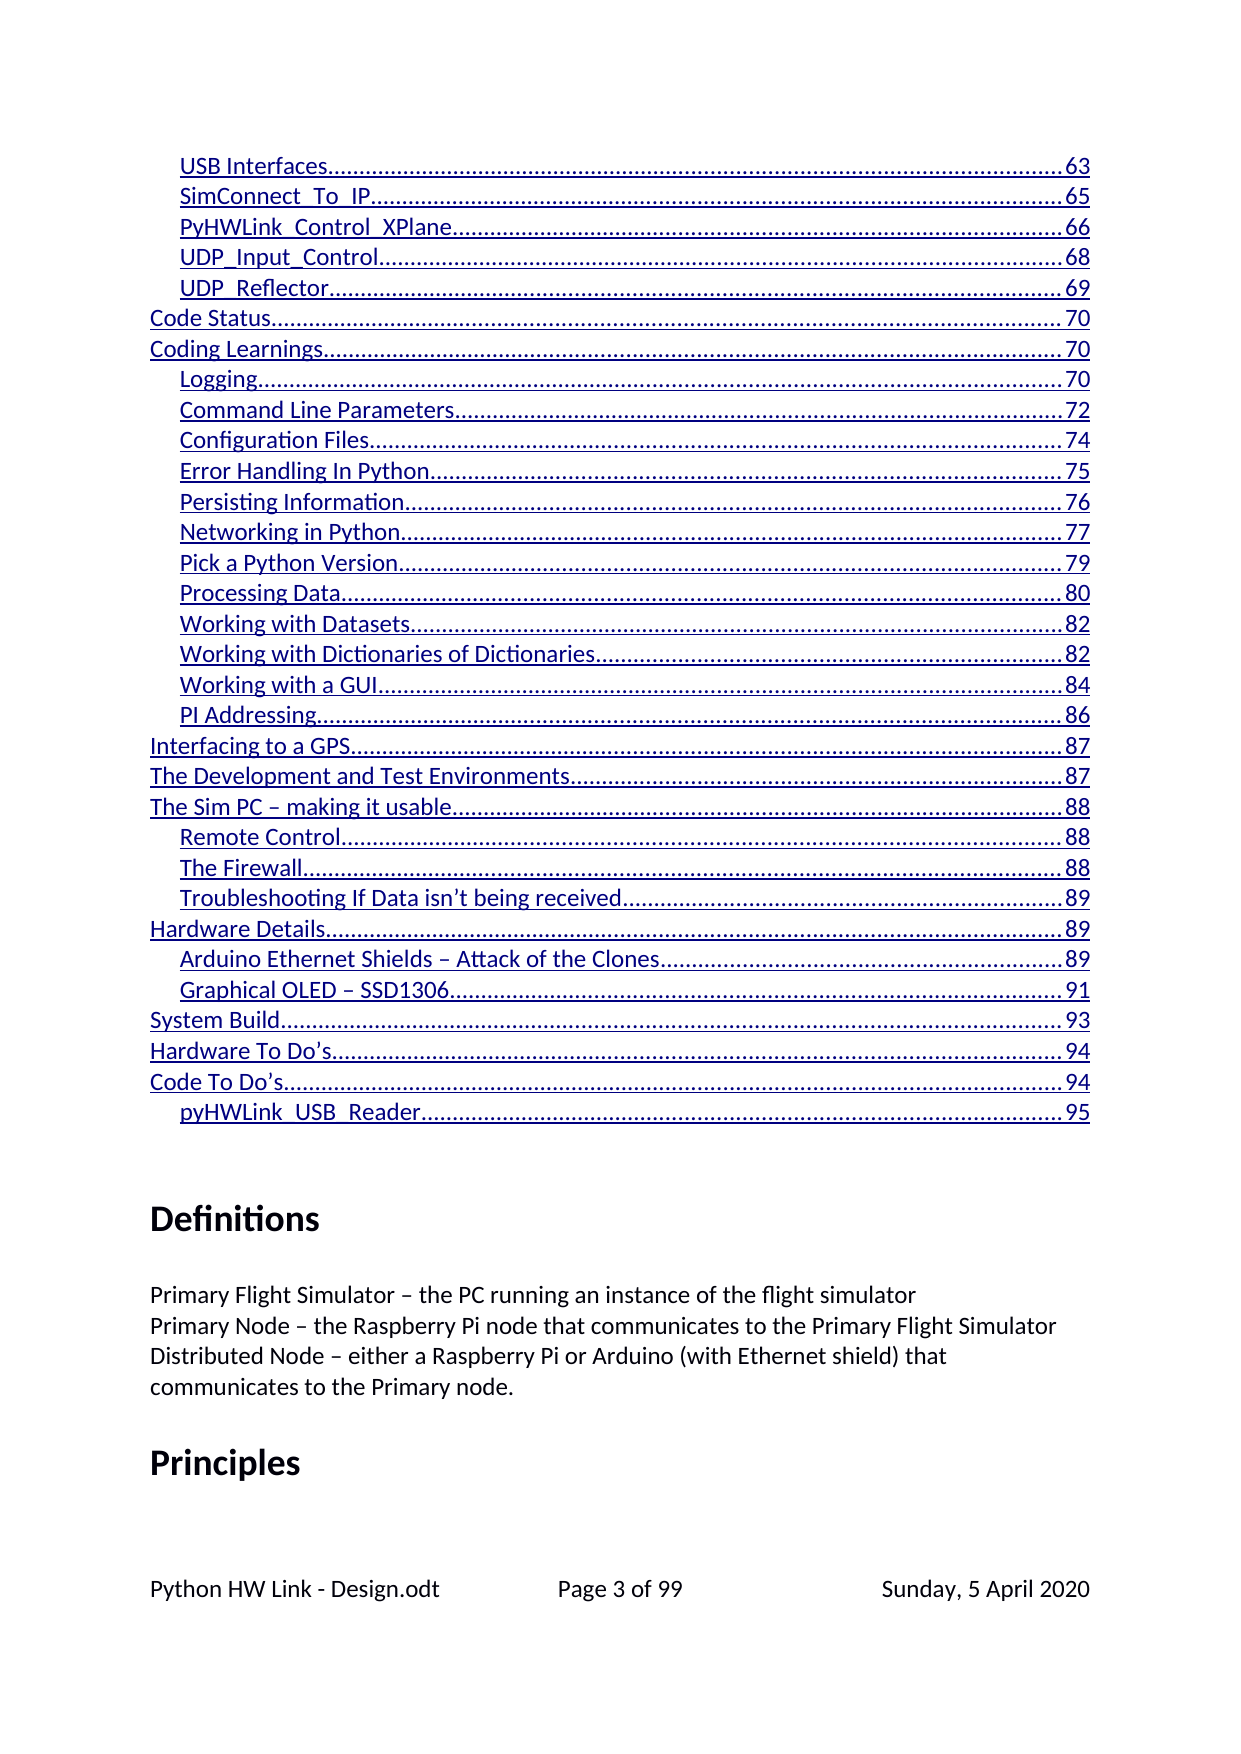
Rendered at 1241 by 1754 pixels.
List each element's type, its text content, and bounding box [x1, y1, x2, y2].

text Interfacing to a GPS 87 [150, 730, 1090, 756]
text USB Interfaces 63 [179, 150, 1090, 176]
text [179, 238, 1090, 242]
text Networking in Python 77 [179, 516, 1090, 542]
text Troubleshooting If Data isn’t being received 89 [179, 882, 1090, 909]
text The Development and Test Environments 87 [150, 760, 1090, 786]
text pyHWLink_USB_Reader 95 [179, 1096, 1090, 1122]
text UDP_Reflector 69 [179, 272, 1090, 298]
text Code To Do’s 94 [150, 1066, 1090, 1092]
text [179, 207, 1090, 211]
text [179, 604, 1090, 608]
text Working with Datasets 82 [179, 608, 1090, 634]
text [179, 726, 1090, 730]
text The Firewall 88 [179, 852, 1090, 878]
text Persisting Information 76 [179, 486, 1090, 512]
text Processing Data 80 [179, 577, 1090, 603]
text Graphical OLED – SSD1306 91 [179, 974, 1090, 1000]
text The Sim PC – making it usable 88 [150, 791, 1090, 817]
text UDP_Input_Control 68 [179, 242, 1090, 268]
text Distributed Node – either a Raspberry Pi or Arduino (with Ethernet shield) that communicates to the Primary node. [150, 1340, 1090, 1401]
text Configuration Files 74 [179, 425, 1090, 451]
text Pick a Python Version 79 [179, 547, 1090, 573]
text Primary Node – the Raspberry Pi node that communicates to the Primary Flight Simulator [150, 1310, 1090, 1340]
text [179, 543, 1090, 547]
text Primary Flight Simulator – the PC running an instance of the flight simulator [150, 1279, 1090, 1310]
text [179, 421, 1090, 425]
text Working with a GUI 84 [179, 669, 1090, 695]
text Working with Dictionaries of Dictionaries 82 [179, 638, 1090, 664]
text [179, 482, 1090, 486]
subtitle Principles [150, 1439, 1090, 1485]
text [179, 299, 1090, 303]
text Code Status 70 [150, 303, 1090, 329]
text Coding Learnings 70 [150, 333, 1090, 359]
text Hardware To Do’s 94 [150, 1035, 1090, 1061]
text PI Addressing 86 [179, 699, 1090, 725]
subtitle Definitions [150, 1195, 1090, 1241]
text [179, 665, 1090, 669]
text Arduino Ethernet Shields – Attack of the Clones 89 [179, 943, 1090, 970]
text Command Line Parameters 72 [179, 394, 1090, 420]
text [179, 177, 1090, 181]
text [179, 1123, 1090, 1127]
text Remote Control 88 [179, 821, 1090, 848]
text SimConnect_To_IP 65 [179, 181, 1090, 206]
text System Build 93 [150, 1004, 1090, 1031]
text Logging 70 [179, 364, 1090, 390]
text Hardware Details 89 [150, 913, 1090, 939]
text PyHWLink_Control_XPlane 66 [179, 211, 1090, 237]
text Error Handling In Python 75 [179, 455, 1090, 481]
